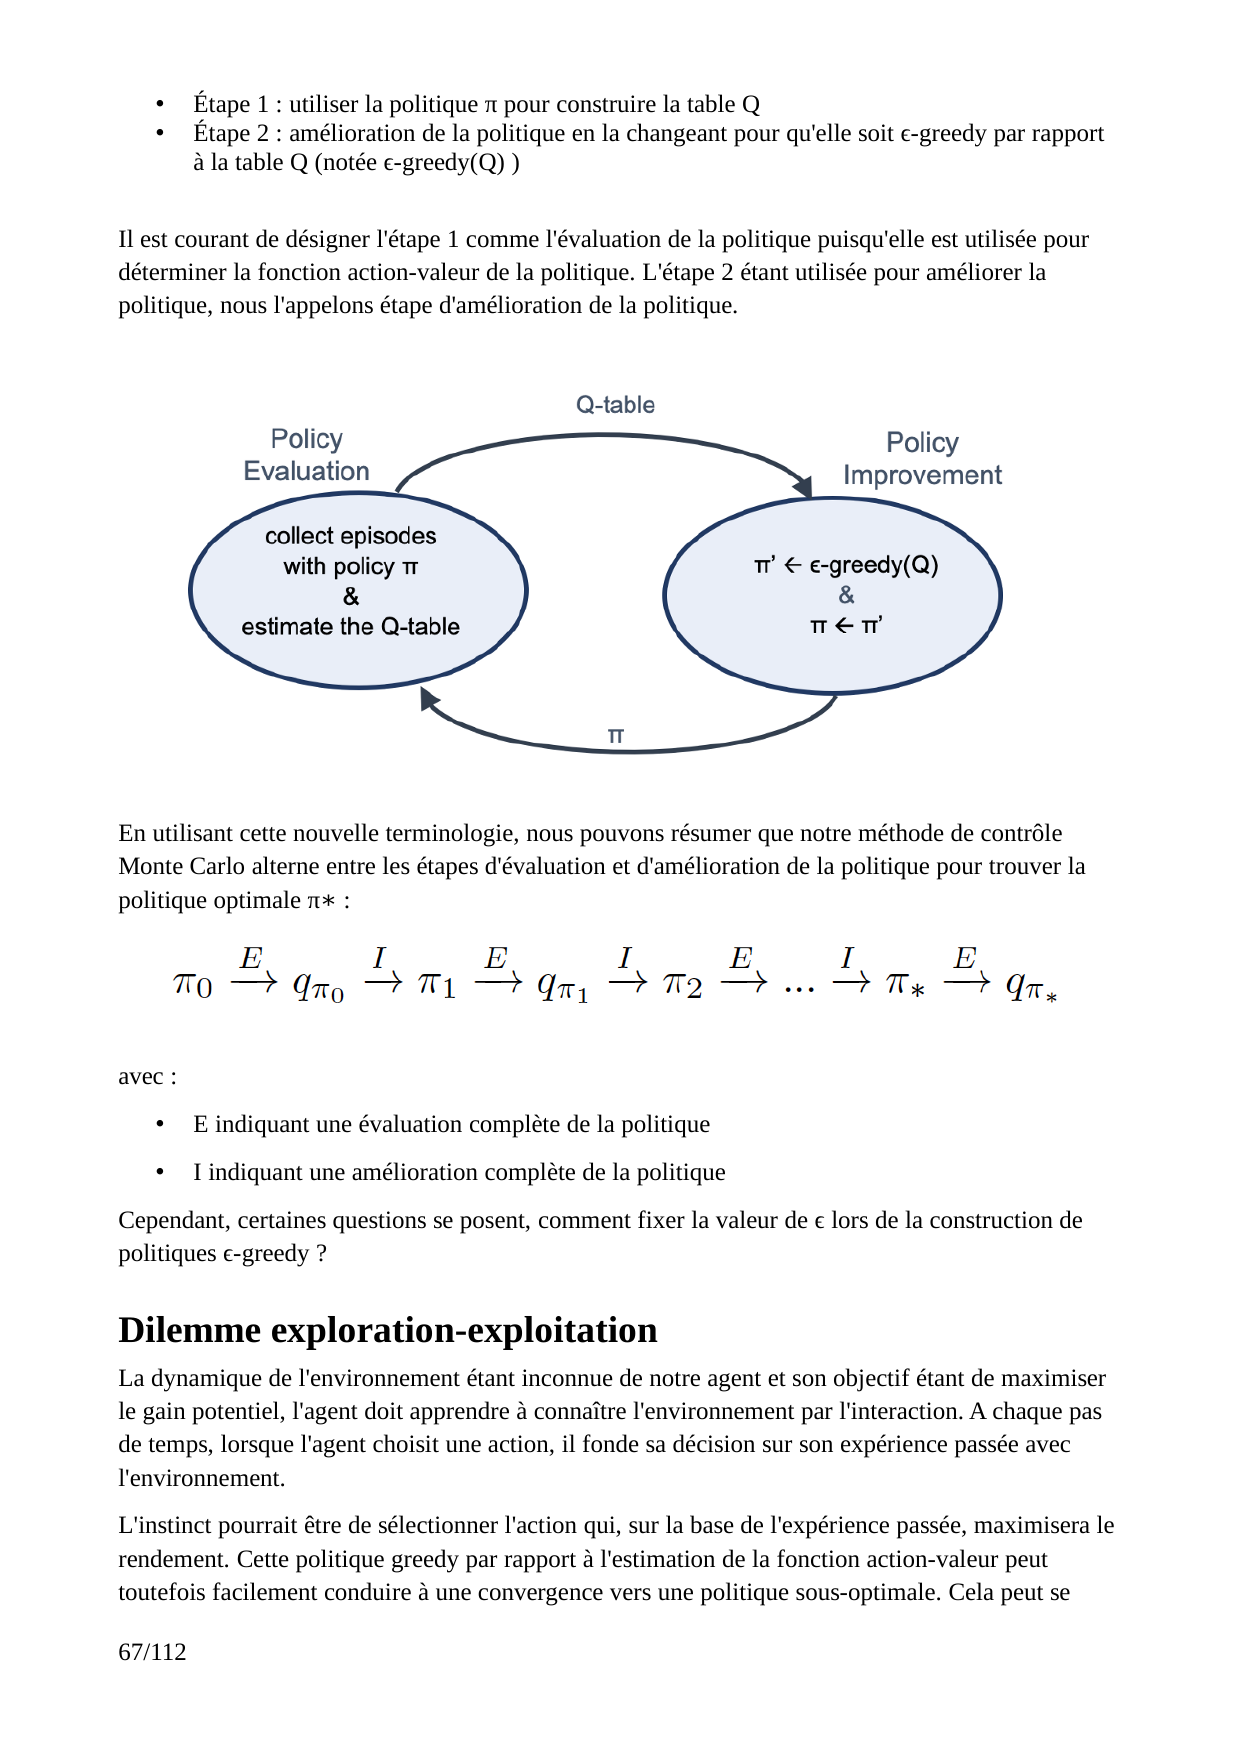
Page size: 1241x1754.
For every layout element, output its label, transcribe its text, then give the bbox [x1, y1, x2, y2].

subtitle Dilemme exploration-exploitation [118, 1307, 1122, 1350]
list I indiquant une amélioration complète de la politique [156, 1157, 1122, 1186]
list Étape 1 : utiliser la politique π pour construire la table Q [156, 88, 1122, 118]
text En utilisant cette nouvelle terminologie, nous pouvons résumer que notre méthode de contrôle Monte Carlo alterne entre les étapes d'évaluation et d'amélioration de la politique pour trouver la politique optimale π∗ : [118, 818, 1122, 914]
text Il est courant de désigner l'étape 1 comme l'évaluation de la politique puisqu'elle est utilisée pour déterminer la fonction action-valeur de la politique. L'étape 2 étant utilisée pour améliorer la politique, nous l'appelons étape d'amélioration de la politique. [118, 224, 1122, 319]
picture [118, 386, 1123, 766]
list E indiquant une évaluation complète de la politique [156, 1109, 1122, 1138]
text avec : [118, 1061, 1122, 1090]
list Étape 2 : amélioration de la politique en la changeant pour qu'elle soit ϵ-greedy par rapport à la table Q (notée ϵ-greedy(Q) ) [156, 118, 1122, 176]
text La dynamique de l'environnement étant inconnue de notre agent et son objectif étant de maximiser le gain potentiel, l'agent doit apprendre à connaître l'environnement par l'interaction. A chaque pas de temps, lorsque l'agent choisit une action, il fonde sa décision sur son expérience passée avec l'environnement. [118, 1362, 1122, 1492]
picture [118, 932, 1123, 1009]
text L'instinct pourrait être de sélectionner l'action qui, sur la base de l'expérience passée, maximisera le rendement. Cette politique greedy par rapport à l'estimation de la fonction action-valeur peut toutefois facilement conduire à une convergence vers une politique sous-optimale. Cela peut se [118, 1510, 1122, 1606]
text Cependant, certaines questions se posent, comment fixer la valeur de ϵ lors de la construction de politiques ϵ-greedy ? [118, 1205, 1122, 1267]
